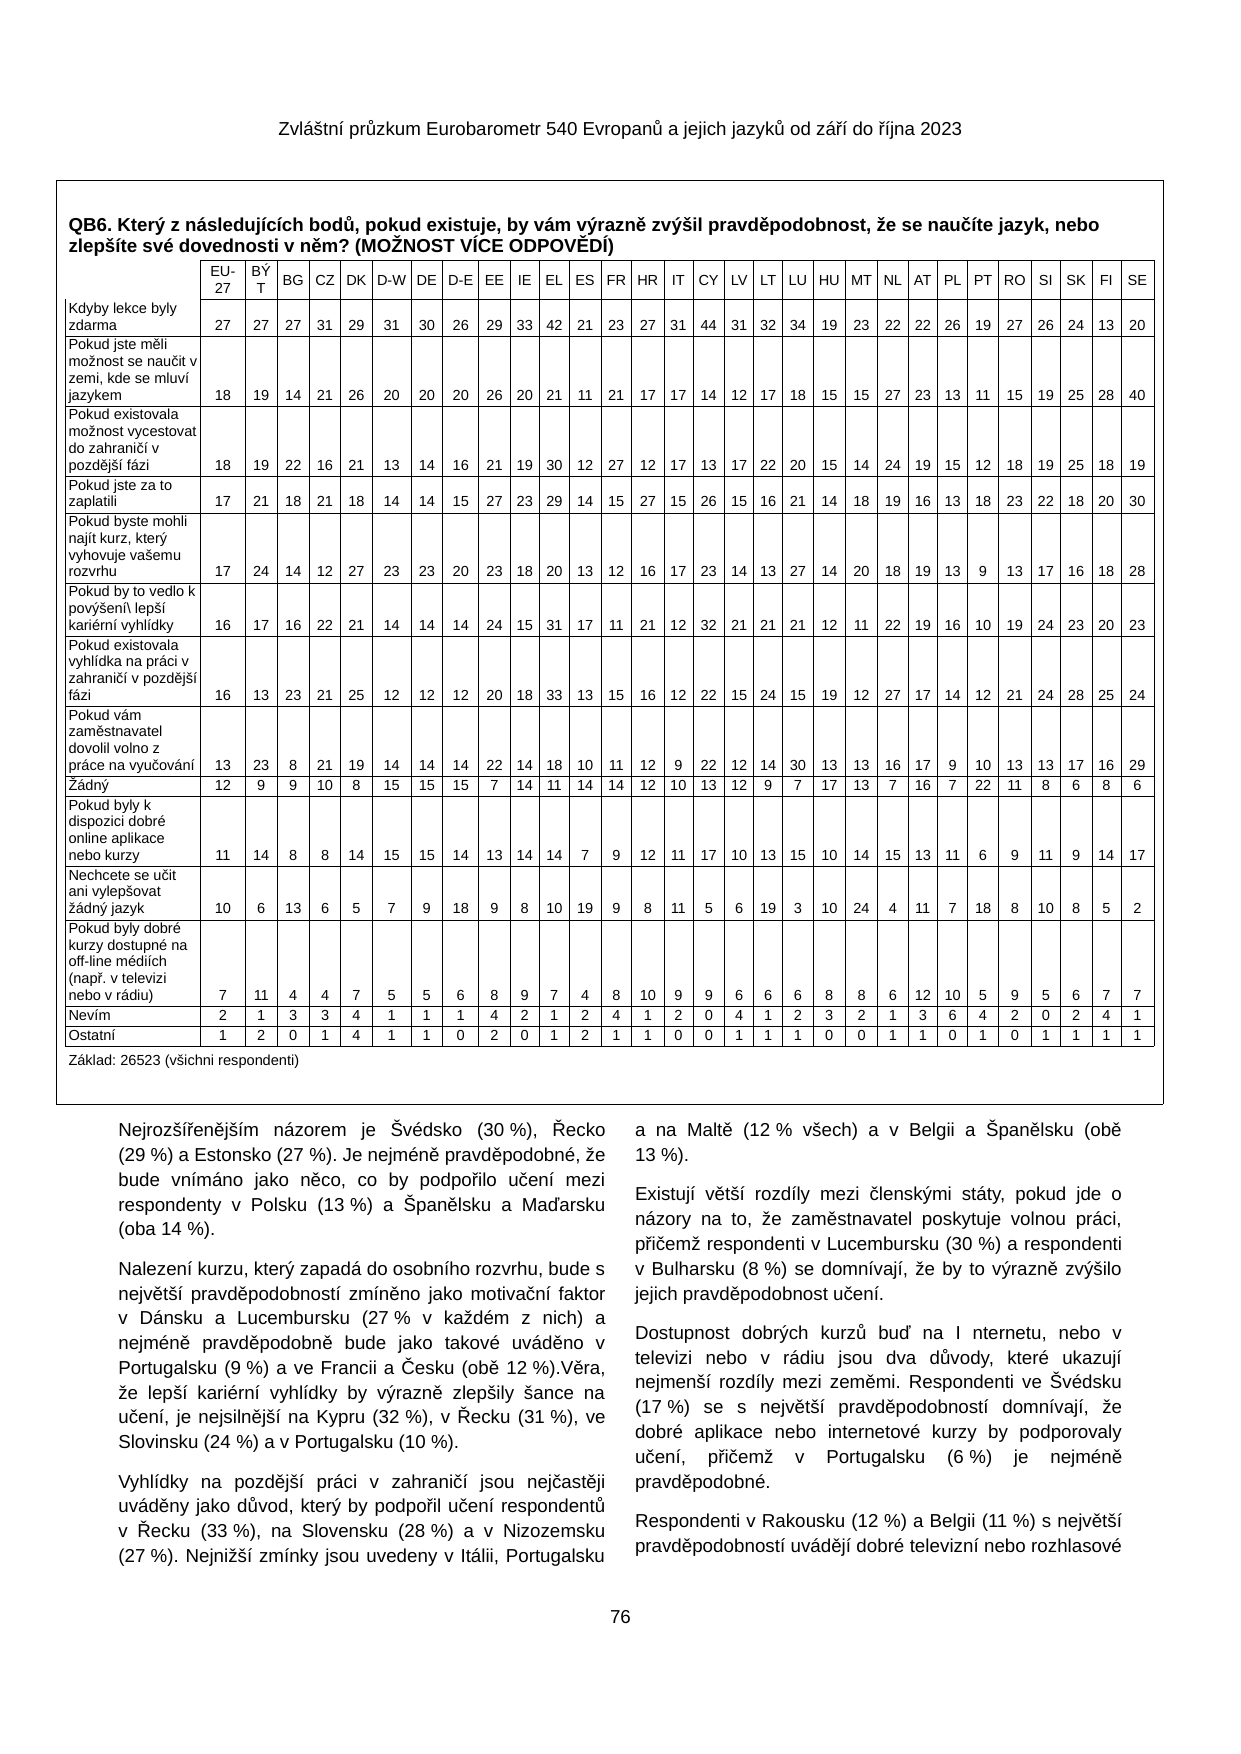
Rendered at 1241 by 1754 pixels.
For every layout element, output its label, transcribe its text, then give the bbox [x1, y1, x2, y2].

table_cell 8 [278, 707, 309, 776]
table_cell 21 [754, 584, 782, 636]
table_cell 5 [1093, 867, 1121, 919]
table_cell 11 [602, 584, 631, 636]
table_cell 2 [479, 1027, 510, 1046]
table_cell 13 [846, 707, 877, 776]
table_cell Pokud byly k dispozici dobré online aplikace nebo kurzy [66, 797, 200, 866]
table_cell 3 [278, 1007, 309, 1026]
table_cell 2 [846, 1007, 877, 1026]
table_cell 18 [443, 867, 478, 919]
table_cell DK [341, 261, 372, 299]
table_cell 23 [694, 514, 724, 583]
table_cell 13 [694, 407, 724, 476]
table_cell 13 [846, 777, 877, 796]
table_cell 21 [341, 584, 372, 636]
text Existují větší rozdíly mezi členskými státy, pokud jde o názory na to, že zaměstnavatel poskytuje volnou práci, přičemž respondenti v Lucembursku (30 %) a respondenti v Bulharsku (8 %) se domnívají, že by to výrazně zvýšilo jejich pravděpodobnost učení. [635, 1183, 1122, 1304]
table_cell ES [570, 261, 601, 299]
table_cell CY [694, 261, 724, 299]
table_cell 13 [1032, 707, 1060, 776]
table_cell 17 [246, 584, 277, 636]
table_cell 18 [783, 337, 813, 406]
table_cell 9 [1061, 797, 1092, 866]
table_cell 2 [665, 1007, 693, 1026]
table_cell 13 [999, 707, 1031, 776]
table_cell HU [814, 261, 845, 299]
table_cell 0 [846, 1027, 877, 1046]
table_cell 7 [479, 777, 510, 796]
table_cell 23 [602, 300, 631, 336]
table_cell Kdyby lekce byly zdarma [66, 299, 200, 336]
table_cell 18 [1093, 514, 1121, 583]
table_cell 7 [938, 777, 967, 796]
table_cell 14 [373, 707, 411, 776]
table_cell 15 [846, 337, 877, 406]
table_cell 13 [479, 797, 510, 866]
table_cell 15 [373, 797, 411, 866]
table_cell D-E [443, 261, 478, 299]
table_cell 14 [373, 477, 411, 513]
table_cell 4 [341, 1027, 372, 1046]
table_cell 17 [665, 337, 693, 406]
table_cell 12 [725, 337, 753, 406]
table_cell 10 [725, 797, 753, 866]
table_cell 22 [878, 584, 908, 636]
table_cell 7 [540, 921, 569, 1006]
table_cell 25 [1061, 337, 1092, 406]
table_cell 13 [373, 407, 411, 476]
text Respondenti v Rakousku (12 %) a Belgii (11 %) s největší pravděpodobností uvádějí dobré televizní nebo rozhlasové [635, 1510, 1122, 1556]
table_cell 6 [1061, 777, 1092, 796]
table_cell LU [783, 261, 813, 299]
table_cell 31 [665, 300, 693, 336]
table_cell 8 [1061, 867, 1092, 919]
table_cell 6 [1061, 921, 1092, 1006]
table_cell 1 [310, 1027, 340, 1046]
table_cell 5 [694, 867, 724, 919]
table_cell 18 [341, 477, 372, 513]
table_cell 4 [341, 1007, 372, 1026]
table_cell IT [665, 261, 693, 299]
table_cell 14 [1093, 797, 1121, 866]
table_cell Pokud jste měli možnost se naučit v zemi, kde se mluví jazykem [66, 337, 200, 406]
table_cell 23 [412, 514, 442, 583]
table_cell 27 [246, 300, 277, 336]
table_cell 11 [909, 867, 937, 919]
table_cell 1 [878, 1007, 908, 1026]
table_cell CZ [310, 261, 340, 299]
table_cell 8 [999, 867, 1031, 919]
table_cell 14 [846, 407, 877, 476]
table_cell 33 [540, 637, 569, 706]
table_cell 0 [1032, 1007, 1060, 1026]
table_cell 11 [201, 797, 245, 866]
table_cell 16 [1061, 514, 1092, 583]
table_cell SE [1122, 261, 1154, 299]
table_cell 8 [479, 921, 510, 1006]
table_cell 21 [725, 584, 753, 636]
table_cell [1060, 1047, 1092, 1073]
table_cell 15 [938, 407, 967, 476]
table_cell 19 [999, 584, 1031, 636]
table_cell 16 [201, 584, 245, 636]
table_cell 9 [665, 707, 693, 776]
table_cell 16 [1093, 707, 1121, 776]
table_cell 27 [479, 477, 510, 513]
table_cell AT [909, 261, 937, 299]
table_cell 6 [1122, 777, 1154, 796]
text a na Maltě (12 % všech) a v Belgii a Španělsku (obě 13 %). [635, 1105, 1122, 1165]
table_cell 5 [341, 867, 372, 919]
table_cell 13 [909, 797, 937, 866]
table_cell 1 [540, 1027, 569, 1046]
table_cell 21 [602, 337, 631, 406]
table_cell 4 [278, 921, 309, 1006]
table_cell 18 [511, 637, 539, 706]
table_cell 1 [878, 1027, 908, 1046]
table_cell 1 [632, 1027, 664, 1046]
table_cell 13 [1093, 300, 1121, 336]
table_cell [908, 1047, 937, 1073]
table_cell 14 [443, 584, 478, 636]
table_cell 7 [938, 867, 967, 919]
table_cell 6 [754, 921, 782, 1006]
table_cell 15 [725, 477, 753, 513]
table_cell 21 [632, 584, 664, 636]
table_cell 27 [278, 300, 309, 336]
table_cell Nevím [66, 1007, 200, 1026]
table_cell 18 [1093, 407, 1121, 476]
table_cell 12 [310, 514, 340, 583]
table_cell 17 [754, 337, 782, 406]
table_cell 2 [201, 1007, 245, 1026]
table_cell 11 [665, 867, 693, 919]
table_cell 21 [479, 407, 510, 476]
table_cell 19 [246, 407, 277, 476]
table_cell 0 [665, 1027, 693, 1046]
table_cell 24 [1122, 637, 1154, 706]
table_cell 1 [540, 1007, 569, 1026]
table_cell 8 [602, 921, 631, 1006]
table_cell 19 [909, 514, 937, 583]
table_cell 14 [412, 584, 442, 636]
table_cell 12 [602, 514, 631, 583]
text Nalezení kurzu, který zapadá do osobního rozvrhu, bude s největší pravděpodobností zmíněno jako motivační faktor v Dánsku a Lucembursku (27 % v každém z nich) a nejméně pravděpodobně bude jako takové uváděno v Portugalsku (9 %) a ve Francii a Česku (obě 12 %).Věra, že lepší kariérní vyhlídky by výrazně zlepšily šance na učení, je nejsilnější na Kypru (32 %), v Řecku (31 %), ve Slovinsku (24 %) a v Portugalsku (10 %). [118, 1258, 605, 1453]
table_cell 22 [310, 584, 340, 636]
table_cell 1 [373, 1007, 411, 1026]
table_cell 12 [814, 584, 845, 636]
table_cell 27 [632, 477, 664, 513]
table_cell 40 [1122, 337, 1154, 406]
table_cell 20 [1093, 477, 1121, 513]
table_cell 11 [570, 337, 601, 406]
table_cell 18 [1061, 477, 1092, 513]
table_cell 4 [570, 921, 601, 1006]
table_cell 15 [878, 797, 908, 866]
table_cell MT [846, 261, 877, 299]
table_cell 24 [846, 867, 877, 919]
table_cell 26 [341, 337, 372, 406]
table_cell 7 [373, 867, 411, 919]
table_cell 10 [1032, 867, 1060, 919]
table_cell 12 [201, 777, 245, 796]
table_cell 0 [999, 1027, 1031, 1046]
table_cell 1 [602, 1027, 631, 1046]
table_cell 4 [878, 867, 908, 919]
table_cell 21 [310, 337, 340, 406]
table_cell 14 [814, 477, 845, 513]
table_cell 6 [878, 921, 908, 1006]
table_cell LV [725, 261, 753, 299]
table_cell 9 [999, 797, 1031, 866]
table_cell 24 [1061, 300, 1092, 336]
table_cell Základ: 26523 (všichni respondenti) [65, 1047, 813, 1073]
table_cell 17 [909, 637, 937, 706]
table_cell 17 [632, 337, 664, 406]
table_cell [813, 1047, 845, 1073]
table_cell 8 [814, 921, 845, 1006]
table_cell 22 [1032, 477, 1060, 513]
table_cell 15 [814, 337, 845, 406]
table_cell 11 [665, 797, 693, 866]
table_cell 25 [1093, 637, 1121, 706]
table_cell 3 [783, 867, 813, 919]
table_cell 6 [725, 921, 753, 1006]
table_cell Žádný [66, 777, 200, 796]
table_cell 10 [814, 797, 845, 866]
table_cell 9 [511, 921, 539, 1006]
table_cell 15 [783, 637, 813, 706]
table_cell 23 [511, 477, 539, 513]
table_cell 19 [341, 707, 372, 776]
table_cell 26 [938, 300, 967, 336]
table_cell 12 [632, 407, 664, 476]
table_cell 30 [412, 300, 442, 336]
table_cell 6 [246, 867, 277, 919]
table_cell 22 [909, 300, 937, 336]
table_cell 13 [938, 337, 967, 406]
table_cell 16 [443, 407, 478, 476]
table_cell 16 [310, 407, 340, 476]
table_cell 6 [938, 1007, 967, 1026]
table_cell 17 [665, 407, 693, 476]
table_cell 7 [878, 777, 908, 796]
table_cell [968, 1047, 998, 1073]
table_cell 16 [878, 707, 908, 776]
table_cell 14 [725, 514, 753, 583]
table_cell 14 [412, 707, 442, 776]
table_cell 17 [1032, 514, 1060, 583]
table_cell HR [632, 261, 664, 299]
table_cell 14 [938, 637, 967, 706]
table_cell 8 [632, 867, 664, 919]
table_cell 18 [999, 407, 1031, 476]
table_cell Pokud byly dobré kurzy dostupné na off-line médiích (např. v televizi nebo v rádiu) [66, 921, 200, 1006]
table_cell 19 [570, 867, 601, 919]
table_cell 31 [310, 300, 340, 336]
table_cell 9 [602, 797, 631, 866]
table_cell 14 [511, 777, 539, 796]
table_cell 22 [479, 707, 510, 776]
table_cell 18 [968, 867, 998, 919]
table_cell Ostatní [66, 1027, 200, 1046]
table_cell 7 [1122, 921, 1154, 1006]
table_cell 19 [1032, 407, 1060, 476]
table_cell 12 [846, 637, 877, 706]
table_cell 15 [783, 797, 813, 866]
table_cell 24 [1032, 637, 1060, 706]
table_cell 7 [1093, 921, 1121, 1006]
table_cell 17 [201, 477, 245, 513]
table_cell 14 [694, 337, 724, 406]
table_cell 34 [783, 300, 813, 336]
table_cell 1 [443, 1007, 478, 1026]
table_cell 23 [1122, 584, 1154, 636]
table_cell 21 [310, 477, 340, 513]
table_cell 6 [783, 921, 813, 1006]
table_cell 1 [1122, 1027, 1154, 1046]
table_cell 13 [938, 477, 967, 513]
table_cell 19 [909, 407, 937, 476]
table_cell 19 [1122, 407, 1154, 476]
table_cell 11 [938, 797, 967, 866]
table_cell 20 [540, 514, 569, 583]
table_cell 4 [479, 1007, 510, 1026]
table_cell 12 [725, 707, 753, 776]
table_cell 7 [201, 921, 245, 1006]
table_cell 16 [632, 514, 664, 583]
table_cell 21 [783, 477, 813, 513]
table_cell 28 [1122, 514, 1154, 583]
table_cell 23 [999, 477, 1031, 513]
table_cell 27 [341, 514, 372, 583]
table_cell 18 [846, 477, 877, 513]
table_cell 1 [725, 1027, 753, 1046]
table_cell 15 [412, 797, 442, 866]
table_cell 8 [341, 777, 372, 796]
table_cell 1 [373, 1027, 411, 1046]
table_cell 10 [968, 584, 998, 636]
table_cell SI [1032, 261, 1060, 299]
table_cell 17 [694, 797, 724, 866]
table_cell LT [754, 261, 782, 299]
table_cell Pokud jste za to zaplatili [66, 477, 200, 513]
table_cell 29 [540, 477, 569, 513]
table_cell 19 [754, 867, 782, 919]
table_cell 1 [1061, 1027, 1092, 1046]
table_cell 11 [968, 337, 998, 406]
table_cell 12 [632, 707, 664, 776]
table_cell 23 [1061, 584, 1092, 636]
table_cell 16 [632, 637, 664, 706]
table_cell 10 [968, 707, 998, 776]
table_cell 23 [246, 707, 277, 776]
table_cell 9 [694, 921, 724, 1006]
table_cell 17 [1061, 707, 1092, 776]
table_cell 29 [479, 300, 510, 336]
table_cell 17 [570, 584, 601, 636]
table_cell 27 [602, 407, 631, 476]
table_cell 10 [570, 707, 601, 776]
table_cell 20 [479, 637, 510, 706]
table_cell 14 [570, 477, 601, 513]
table_cell 15 [602, 477, 631, 513]
table_cell 20 [783, 407, 813, 476]
table_cell 29 [1122, 707, 1154, 776]
table_cell IE [511, 261, 539, 299]
table_cell 22 [878, 300, 908, 336]
table_cell Pokud by to vedlo k povýšení\ lepší kariérní vyhlídky [66, 584, 200, 636]
table_cell 8 [846, 921, 877, 1006]
table_cell Pokud byste mohli najít kurz, který vyhovuje vašemu rozvrhu [66, 514, 200, 583]
table_cell 12 [632, 777, 664, 796]
table_cell 27 [632, 300, 664, 336]
table_cell 10 [201, 867, 245, 919]
table_cell 12 [665, 637, 693, 706]
table_cell 2 [246, 1027, 277, 1046]
table_cell 17 [1122, 797, 1154, 866]
table_cell 22 [694, 707, 724, 776]
table_cell PT [968, 261, 998, 299]
table_cell 1 [909, 1027, 937, 1046]
table_cell 42 [540, 300, 569, 336]
table_cell 19 [878, 477, 908, 513]
table_cell 27 [999, 300, 1031, 336]
table_cell 14 [443, 797, 478, 866]
table_cell 8 [278, 797, 309, 866]
table_cell 13 [570, 637, 601, 706]
table_cell 9 [602, 867, 631, 919]
table_cell D-W [373, 261, 411, 299]
table_cell 21 [783, 584, 813, 636]
table_cell 17 [814, 777, 845, 796]
table_cell 16 [909, 477, 937, 513]
table_cell 15 [511, 584, 539, 636]
table_cell 23 [479, 514, 510, 583]
table_cell 6 [310, 867, 340, 919]
table_cell 5 [1032, 921, 1060, 1006]
table_cell 11 [846, 584, 877, 636]
table_cell 21 [999, 637, 1031, 706]
table_cell 16 [201, 637, 245, 706]
table_cell 6 [725, 867, 753, 919]
table_cell 18 [278, 477, 309, 513]
table_cell 16 [938, 584, 967, 636]
table_cell 14 [341, 797, 372, 866]
table_cell [65, 260, 200, 299]
table_cell Pokud existovala vyhlídka na práci v zahraničí v pozdější fázi [66, 637, 200, 706]
table_cell 27 [201, 300, 245, 336]
table_cell 26 [479, 337, 510, 406]
table_cell 13 [570, 514, 601, 583]
table_cell 3 [310, 1007, 340, 1026]
table_cell 12 [968, 637, 998, 706]
table_cell 19 [511, 407, 539, 476]
table_cell 12 [443, 637, 478, 706]
table_cell 14 [412, 477, 442, 513]
table_cell 12 [665, 584, 693, 636]
table_cell 14 [540, 797, 569, 866]
table_cell 21 [540, 337, 569, 406]
table_cell 26 [1032, 300, 1060, 336]
table_cell 18 [540, 707, 569, 776]
table_cell 2 [570, 1027, 601, 1046]
table_cell 2 [999, 1007, 1031, 1026]
table_cell 2 [570, 1007, 601, 1026]
table_cell 14 [278, 337, 309, 406]
table_cell 12 [632, 797, 664, 866]
table_cell 1 [201, 1027, 245, 1046]
table_cell 24 [479, 584, 510, 636]
table_cell NL [878, 261, 908, 299]
table_cell 21 [310, 637, 340, 706]
table_cell [1092, 1047, 1121, 1073]
table_cell 44 [694, 300, 724, 336]
table_cell 18 [201, 337, 245, 406]
table_cell 24 [1032, 584, 1060, 636]
table_cell 30 [540, 407, 569, 476]
table_cell 9 [938, 707, 967, 776]
table_cell 30 [1122, 477, 1154, 513]
table_cell 32 [754, 300, 782, 336]
table_cell 0 [694, 1027, 724, 1046]
table_cell 13 [246, 637, 277, 706]
table_cell 23 [278, 637, 309, 706]
table_cell 11 [246, 921, 277, 1006]
table_cell 10 [665, 777, 693, 796]
table_cell 14 [373, 584, 411, 636]
table_cell 18 [968, 477, 998, 513]
table_cell 11 [999, 777, 1031, 796]
table_cell 29 [341, 300, 372, 336]
table_cell 1 [783, 1027, 813, 1046]
table_cell 24 [246, 514, 277, 583]
table_cell 28 [1093, 337, 1121, 406]
table_cell 17 [725, 407, 753, 476]
table_cell 15 [443, 477, 478, 513]
table_cell 24 [878, 407, 908, 476]
table_cell 11 [602, 707, 631, 776]
table_cell 12 [725, 777, 753, 796]
table_cell 12 [570, 407, 601, 476]
table_cell 9 [246, 777, 277, 796]
table_cell 19 [968, 300, 998, 336]
table_cell 15 [443, 777, 478, 796]
table_cell 4 [968, 1007, 998, 1026]
table_cell 21 [310, 707, 340, 776]
table_cell 0 [814, 1027, 845, 1046]
table_cell 14 [511, 707, 539, 776]
table_cell 1 [246, 1007, 277, 1026]
table_cell 0 [694, 1007, 724, 1026]
table_cell 4 [310, 921, 340, 1006]
table_cell Pokud vám zaměstnavatel dovolil volno z práce na vyučování [66, 707, 200, 776]
table_cell PL [938, 261, 967, 299]
table_cell 26 [443, 300, 478, 336]
table_cell 1 [1122, 1007, 1154, 1026]
table_cell 17 [665, 514, 693, 583]
table_cell 27 [878, 637, 908, 706]
table_cell 10 [938, 921, 967, 1006]
text Nejrozšířenějším názorem je Švédsko (30 %), Řecko (29 %) a Estonsko (27 %). Je nejméně pravděpodobné, že bude vnímáno jako něco, co by podpořilo učení mezi respondenty v Polsku (13 %) a Španělsku a Maďarsku (oba 14 %). [118, 1105, 605, 1240]
table_cell 4 [725, 1007, 753, 1026]
table_cell 30 [783, 707, 813, 776]
table_cell 3 [814, 1007, 845, 1026]
table_cell 2 [511, 1007, 539, 1026]
table_cell 1 [754, 1007, 782, 1026]
table_cell 13 [278, 867, 309, 919]
table_cell 20 [1093, 584, 1121, 636]
table_cell 27 [783, 514, 813, 583]
table_cell 12 [373, 637, 411, 706]
table_cell 18 [201, 407, 245, 476]
table_cell 19 [1032, 337, 1060, 406]
table_cell 22 [694, 637, 724, 706]
table_cell 31 [725, 300, 753, 336]
table_cell 21 [341, 407, 372, 476]
table_cell Nechcete se učit ani vylepšovat žádný jazyk [66, 867, 200, 919]
table_cell 13 [938, 514, 967, 583]
table_cell 7 [570, 797, 601, 866]
table_cell FR [602, 261, 631, 299]
table_cell 10 [632, 921, 664, 1006]
table_cell 8 [310, 797, 340, 866]
table_cell 9 [754, 777, 782, 796]
table_cell FI [1093, 261, 1121, 299]
table_cell EU-27 [201, 261, 245, 299]
table_cell 23 [373, 514, 411, 583]
table_cell 14 [602, 777, 631, 796]
table_cell 5 [968, 921, 998, 1006]
table_cell 15 [602, 637, 631, 706]
table_cell 0 [278, 1027, 309, 1046]
table_cell 9 [479, 867, 510, 919]
table_cell 1 [412, 1027, 442, 1046]
table_cell 13 [999, 514, 1031, 583]
table_cell 13 [694, 777, 724, 796]
table_cell 28 [1061, 637, 1092, 706]
table_cell 20 [443, 514, 478, 583]
table_cell 2 [783, 1007, 813, 1026]
table_cell 8 [511, 867, 539, 919]
table_cell 0 [938, 1027, 967, 1046]
table_cell 20 [511, 337, 539, 406]
table_cell 12 [968, 407, 998, 476]
table_cell 11 [1032, 797, 1060, 866]
table_cell 18 [878, 514, 908, 583]
table_cell 21 [570, 300, 601, 336]
table_cell 25 [1061, 407, 1092, 476]
table_cell 15 [999, 337, 1031, 406]
table_cell 5 [412, 921, 442, 1006]
table_cell 18 [511, 514, 539, 583]
table_cell 13 [754, 514, 782, 583]
table_cell 23 [909, 337, 937, 406]
table_cell 26 [694, 477, 724, 513]
table_cell 16 [909, 777, 937, 796]
table_cell 19 [814, 300, 845, 336]
table_cell 1 [754, 1027, 782, 1046]
table_cell [937, 1047, 967, 1073]
table_cell 16 [278, 584, 309, 636]
table_cell 15 [373, 777, 411, 796]
table_cell 9 [968, 514, 998, 583]
table_cell EE [479, 261, 510, 299]
table_cell 14 [412, 407, 442, 476]
table_cell 10 [540, 867, 569, 919]
table_cell 5 [373, 921, 411, 1006]
table_cell Pokud existovala možnost vycestovat do zahraničí v pozdější fázi [66, 407, 200, 476]
text [57, 181, 1163, 1104]
table_header QB6. Který z následujících bodů, pokud existuje, by vám výrazně zvýšil pravděpodobnost, že se naučíte jazyk, nebo zlepšíte své dovednosti v něm? (MOŽNOST VÍCE ODPOVĚDÍ) [65, 211, 1154, 260]
table_cell 4 [602, 1007, 631, 1026]
table_cell 20 [412, 337, 442, 406]
table_cell 19 [814, 637, 845, 706]
table_cell 10 [814, 867, 845, 919]
table_cell 9 [278, 777, 309, 796]
table_cell 3 [909, 1007, 937, 1026]
table_cell SK [1061, 261, 1092, 299]
table_cell 22 [278, 407, 309, 476]
table_cell RO [999, 261, 1031, 299]
table_cell 14 [814, 514, 845, 583]
text Vyhlídky na pozdější práci v zahraničí jsou nejčastěji uváděny jako důvod, který by podpořil učení respondentů v Řecku (33 %), na Slovensku (28 %) a v Nizozemsku (27 %). Nejnižší zmínky jsou uvedeny v Itálii, Portugalsku [118, 1471, 605, 1566]
table_cell 1 [1093, 1027, 1121, 1046]
table_cell 17 [909, 707, 937, 776]
table_cell [1031, 1047, 1060, 1073]
table_cell 14 [246, 797, 277, 866]
table_cell 16 [754, 477, 782, 513]
table_cell [877, 1047, 908, 1073]
table_cell 4 [1093, 1007, 1121, 1026]
table_cell [845, 1047, 877, 1073]
table_cell 1 [968, 1027, 998, 1046]
table_cell 10 [310, 777, 340, 796]
table_cell 14 [443, 707, 478, 776]
table_cell 12 [909, 921, 937, 1006]
table_cell 0 [443, 1027, 478, 1046]
table_cell 13 [201, 707, 245, 776]
table_cell 20 [1122, 300, 1154, 336]
table_cell 14 [278, 514, 309, 583]
table_cell 21 [246, 477, 277, 513]
table_cell 32 [694, 584, 724, 636]
text Dostupnost dobrých kurzů buď na I nternetu, nebo v televizi nebo v rádiu jsou dva důvody, které ukazují nejmenší rozdíly mezi zeměmi. Respondenti ve Švédsku (17 %) se s největší pravděpodobností domnívají, že dobré aplikace nebo internetové kurzy by podporovaly učení, přičemž v Portugalsku (6 %) je nejméně pravděpodobné. [635, 1322, 1122, 1492]
table_cell 33 [511, 300, 539, 336]
table_cell BG [278, 261, 309, 299]
table_cell 15 [814, 407, 845, 476]
table_cell 31 [373, 300, 411, 336]
table_cell 14 [570, 777, 601, 796]
table_cell 1 [1032, 1027, 1060, 1046]
table_cell 0 [511, 1027, 539, 1046]
table_cell EL [540, 261, 569, 299]
table_cell 2 [1122, 867, 1154, 919]
table_cell 6 [968, 797, 998, 866]
table_cell 12 [412, 637, 442, 706]
table_cell 25 [341, 637, 372, 706]
table_cell 23 [846, 300, 877, 336]
table_cell 13 [754, 797, 782, 866]
table_cell [1121, 1047, 1154, 1073]
table_cell 20 [846, 514, 877, 583]
table_cell 1 [632, 1007, 664, 1026]
table_cell 15 [412, 777, 442, 796]
table_cell 20 [443, 337, 478, 406]
table_cell 17 [201, 514, 245, 583]
table_cell 19 [246, 337, 277, 406]
table_cell 24 [754, 637, 782, 706]
table_cell 19 [909, 584, 937, 636]
table_cell 14 [511, 797, 539, 866]
table_cell 13 [814, 707, 845, 776]
table_cell 14 [846, 797, 877, 866]
table_cell 9 [665, 921, 693, 1006]
table_cell 7 [783, 777, 813, 796]
table_cell DE [412, 261, 442, 299]
table_cell 11 [540, 777, 569, 796]
table_cell [998, 1047, 1031, 1073]
table_cell 20 [373, 337, 411, 406]
table_cell 22 [754, 407, 782, 476]
table_cell 8 [1032, 777, 1060, 796]
table_cell 15 [665, 477, 693, 513]
table_cell 1 [412, 1007, 442, 1026]
table_cell 2 [1061, 1007, 1092, 1026]
table_cell 7 [341, 921, 372, 1006]
table_cell 22 [968, 777, 998, 796]
table_cell 15 [725, 637, 753, 706]
table_cell 9 [999, 921, 1031, 1006]
table_cell 9 [412, 867, 442, 919]
table_cell 6 [443, 921, 478, 1006]
table_cell BÝT [246, 261, 277, 299]
table_cell 8 [1093, 777, 1121, 796]
table_cell 27 [878, 337, 908, 406]
table_cell 14 [754, 707, 782, 776]
table_cell 31 [540, 584, 569, 636]
